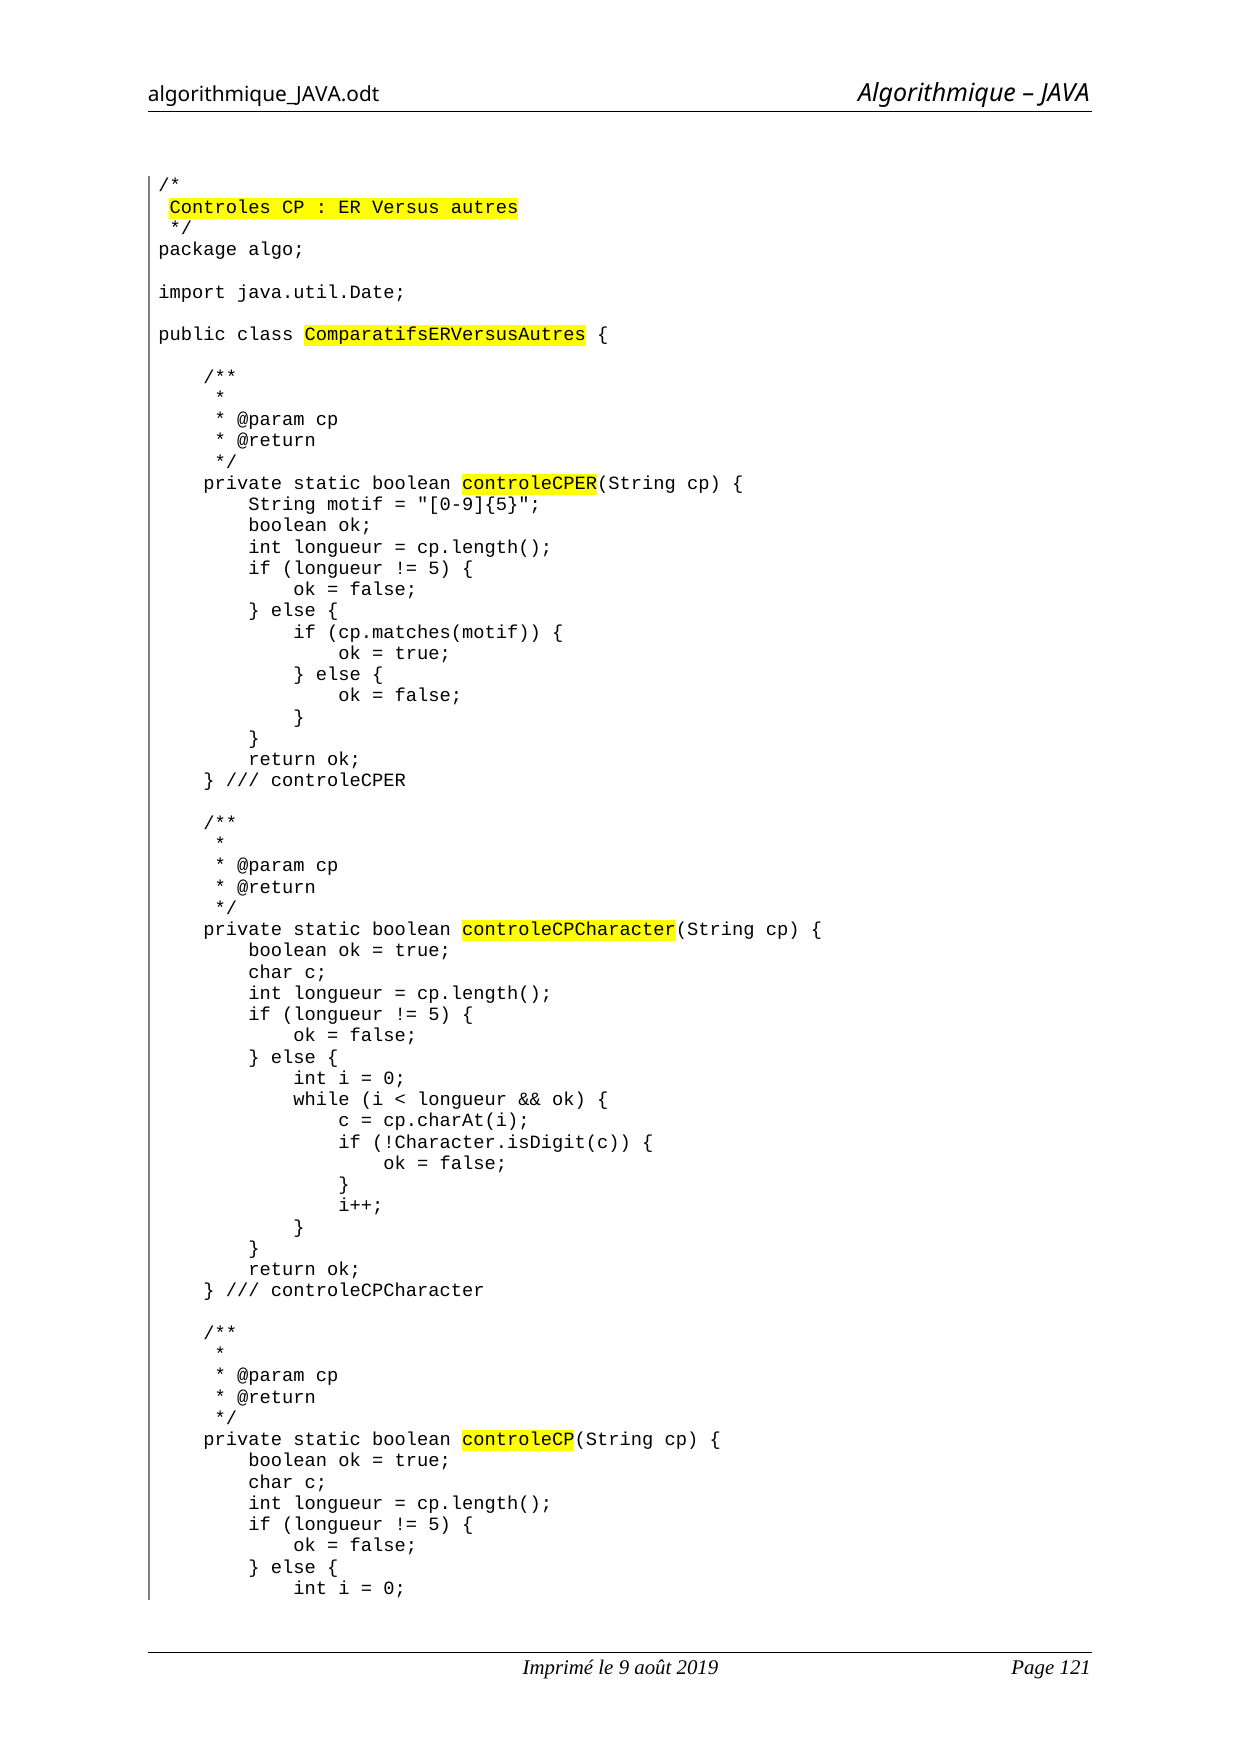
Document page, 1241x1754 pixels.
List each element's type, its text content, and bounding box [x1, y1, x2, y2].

text while (i < longueur && ok) { [150, 1090, 1092, 1111]
text */ [150, 1409, 1092, 1430]
text ok = false; [150, 686, 1092, 707]
text char c; [150, 1472, 1092, 1494]
text /** [150, 367, 1092, 389]
text int longueur = cp.length(); [150, 984, 1092, 1005]
text private static boolean controleCP(String cp) { [150, 1430, 1092, 1451]
text */ [150, 899, 1092, 920]
text import java.util.Date; [150, 282, 1092, 304]
text ok = false; [150, 1154, 1092, 1175]
text */ [150, 452, 1092, 474]
text */ [150, 219, 1092, 240]
text i++; [150, 1196, 1092, 1217]
text return ok; [150, 1260, 1092, 1281]
text } [150, 1239, 1092, 1260]
text private static boolean controleCPCharacter(String cp) { [150, 920, 1092, 941]
text return ok; [150, 750, 1092, 771]
text } /// controleCPER [150, 771, 1092, 792]
text if (longueur != 5) { [150, 1515, 1092, 1536]
text } else { [150, 1047, 1092, 1069]
text * @param cp [150, 856, 1092, 877]
text private static boolean controleCPER(String cp) { [150, 474, 1092, 495]
text String motif = "[0-9]{5}"; [150, 495, 1092, 516]
text * @param cp [150, 410, 1092, 431]
text * @return [150, 1387, 1092, 1409]
text * [150, 835, 1092, 856]
text * @return [150, 877, 1092, 899]
text int i = 0; [150, 1579, 1092, 1600]
text if (longueur != 5) { [150, 559, 1092, 580]
text c = cp.charAt(i); [150, 1111, 1092, 1132]
text } /// controleCPCharacter [150, 1281, 1092, 1302]
text if (longueur != 5) { [150, 1005, 1092, 1026]
text } [150, 707, 1092, 729]
text * [150, 1345, 1092, 1366]
text if (cp.matches(motif)) { [150, 622, 1092, 644]
text /** [150, 814, 1092, 835]
text ok = true; [150, 644, 1092, 665]
text int i = 0; [150, 1069, 1092, 1090]
text Controles CP : ER Versus autres [150, 197, 1092, 219]
text char c; [150, 962, 1092, 984]
text boolean ok = true; [150, 1451, 1092, 1472]
text /* [150, 176, 1092, 197]
text * @return [150, 431, 1092, 452]
text } else { [150, 665, 1092, 686]
text boolean ok; [150, 516, 1092, 537]
text /** [150, 1324, 1092, 1345]
text } [150, 1175, 1092, 1196]
text ok = false; [150, 1536, 1092, 1557]
text } else { [150, 1557, 1092, 1579]
text if (!Character.isDigit(c)) { [150, 1132, 1092, 1154]
text int longueur = cp.length(); [150, 537, 1092, 559]
text * @param cp [150, 1366, 1092, 1387]
text int longueur = cp.length(); [150, 1494, 1092, 1515]
text public class ComparatifsERVersusAutres { [150, 325, 1092, 346]
text ok = false; [150, 580, 1092, 601]
text package algo; [150, 240, 1092, 261]
text * [150, 389, 1092, 410]
text } [150, 729, 1092, 750]
text ok = false; [150, 1026, 1092, 1047]
text boolean ok = true; [150, 941, 1092, 962]
text } [150, 1217, 1092, 1239]
text } else { [150, 601, 1092, 622]
